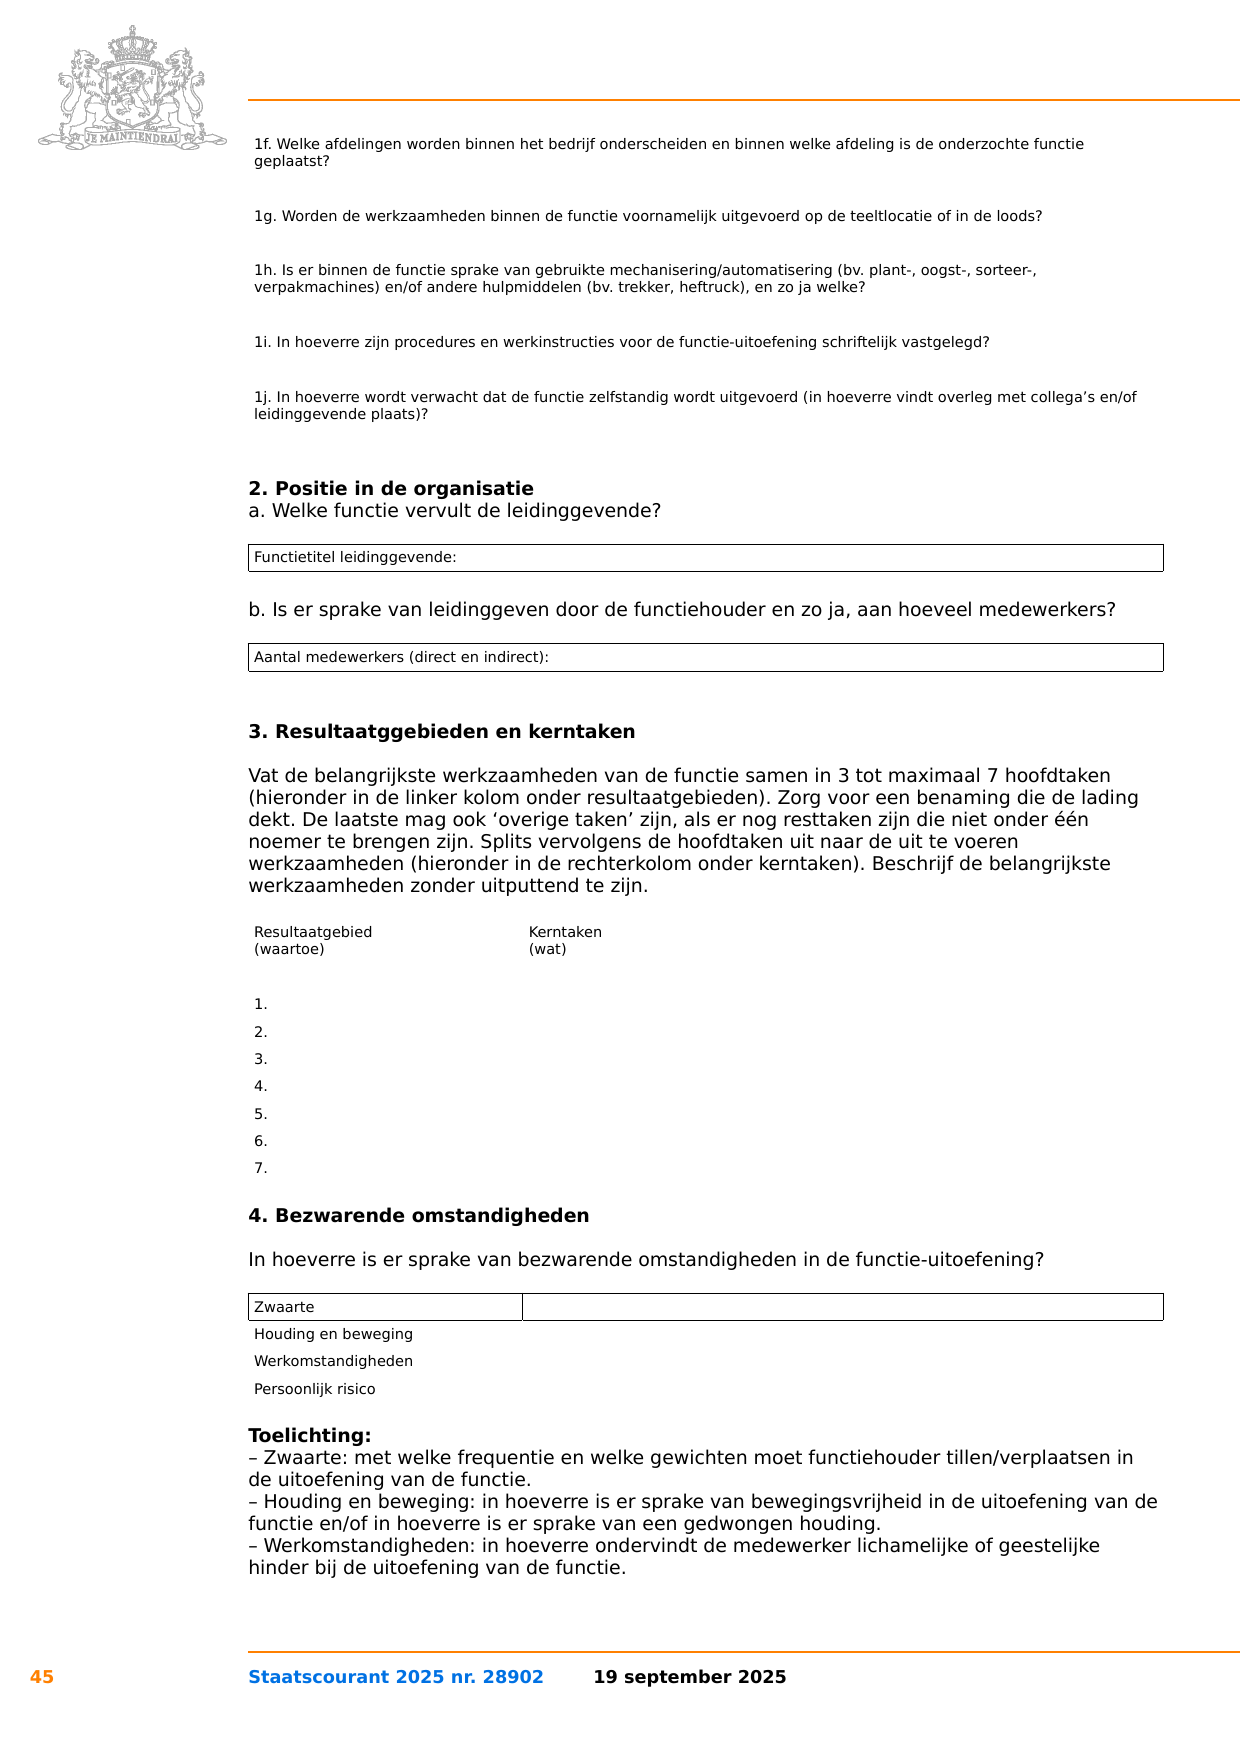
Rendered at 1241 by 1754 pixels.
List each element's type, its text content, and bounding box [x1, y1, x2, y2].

table_cell 1j. In hoeverre wordt verwacht dat de functie zelfstandig wordt uitgevoerd (in hoeverre vindt overleg met collega’s en/of leidinggevende plaats)? [249, 384, 1163, 427]
text – Werkomstandigheden: in hoeverre ondervindt de medewerker lichamelijke of geestelijke hinder bij de uitoefening van de functie. [248, 1535, 1163, 1579]
picture [38, 25, 227, 150]
table_cell [523, 1321, 1163, 1347]
table_cell Persoonlijk risico [249, 1376, 522, 1402]
table_cell 4. [249, 1074, 522, 1100]
table_cell [523, 1128, 1163, 1155]
table_header Aantal medewerkers (direct en indirect): [249, 644, 1163, 671]
table_cell [523, 1046, 1163, 1072]
table_cell [523, 1074, 1163, 1100]
table_header Zwaarte [249, 1294, 522, 1320]
table_cell 5. [249, 1101, 522, 1127]
table_cell 3. [249, 1046, 522, 1072]
text Vat de belangrijkste werkzaamheden van de functie samen in 3 tot maximaal 7 hoofdtaken (hieronder in de linker kolom onder resultaatgebieden). Zorg voor een benaming die de lading dekt. De laatste mag ook ‘overige taken’ zijn, als er nog resttaken zijn die niet onder één noemer te brengen zijn. Splits vervolgens de hoofdtaken uit naar de uit te voeren werkzaamheden (hieronder in de rechterkolom onder kerntaken). Beschrijf de belangrijkste werkzaamheden zonder uitputtend te zijn. [248, 765, 1163, 897]
text b. Is er sprake van leidinggeven door de functiehouder en zo ja, aan hoeveel medewerkers? [248, 599, 1163, 621]
table_cell [249, 302, 1163, 328]
table_cell [523, 1156, 1163, 1182]
table_cell [249, 964, 522, 990]
subtitle 2. Positie in de organisatie [248, 478, 1163, 500]
text In hoeverre is er sprake van bezwarende omstandigheden in de functie-uitoefening? [248, 1249, 1163, 1271]
table_cell [249, 672, 1163, 698]
table_cell [523, 1019, 1163, 1045]
table_cell 6. [249, 1128, 522, 1155]
table_cell [523, 964, 1163, 990]
table_cell [523, 991, 1163, 1018]
table_header Resultaatgebied (waartoe) [249, 920, 522, 963]
table_cell Werkomstandigheden [249, 1349, 522, 1375]
table_cell Houding en beweging [249, 1321, 522, 1347]
table_cell 1h. Is er binnen de functie sprake van gebruikte mechanisering/automatisering (bv. plant-, oogst-, sorteer-, verpakmachines) en/of andere hulpmiddelen (bv. trekker, heftruck), en zo ja welke? [249, 258, 1163, 301]
table_cell 1i. In hoeverre zijn procedures en werkinstructies voor de functie-uitoefening schriftelijk vastgelegd? [249, 329, 1163, 356]
text Toelichting: [248, 1425, 1163, 1447]
table_cell 2. [249, 1019, 522, 1045]
table_header Functietitel leidinggevende: [249, 545, 1163, 571]
text – Zwaarte: met welke frequentie en welke gewichten moet functiehouder tillen/verplaatsen in de uitoefening van de functie. [248, 1447, 1163, 1491]
table_cell 1g. Worden de werkzaamheden binnen de functie voornamelijk uitgevoerd op de teeltlocatie of in de loods? [249, 203, 1163, 229]
text a. Welke functie vervult de leidinggevende? [248, 500, 1163, 522]
table_cell [249, 230, 1163, 256]
table_cell [523, 1376, 1163, 1402]
table_header [523, 1294, 1163, 1320]
table_cell [523, 1349, 1163, 1375]
subtitle 4. Bezwarende omstandigheden [248, 1205, 1163, 1227]
table_cell 1f. Welke afdelingen worden binnen het bedrijf onderscheiden en binnen welke afdeling is de onderzochte functie geplaatst? [249, 131, 1163, 174]
subtitle 3. Resultaatggebieden en kerntaken [248, 721, 1163, 743]
table_cell [523, 1101, 1163, 1127]
table_header Kerntaken (wat) [523, 920, 1163, 963]
text – Houding en beweging: in hoeverre is er sprake van bewegingsvrijheid in de uitoefening van de functie en/of in hoeverre is er sprake van een gedwongen houding. [248, 1491, 1163, 1535]
table_cell [249, 572, 1163, 598]
table_cell 1. [249, 991, 522, 1018]
table_cell 7. [249, 1156, 522, 1182]
table_cell [249, 429, 1163, 455]
table_cell [249, 175, 1163, 202]
table_cell [249, 357, 1163, 383]
